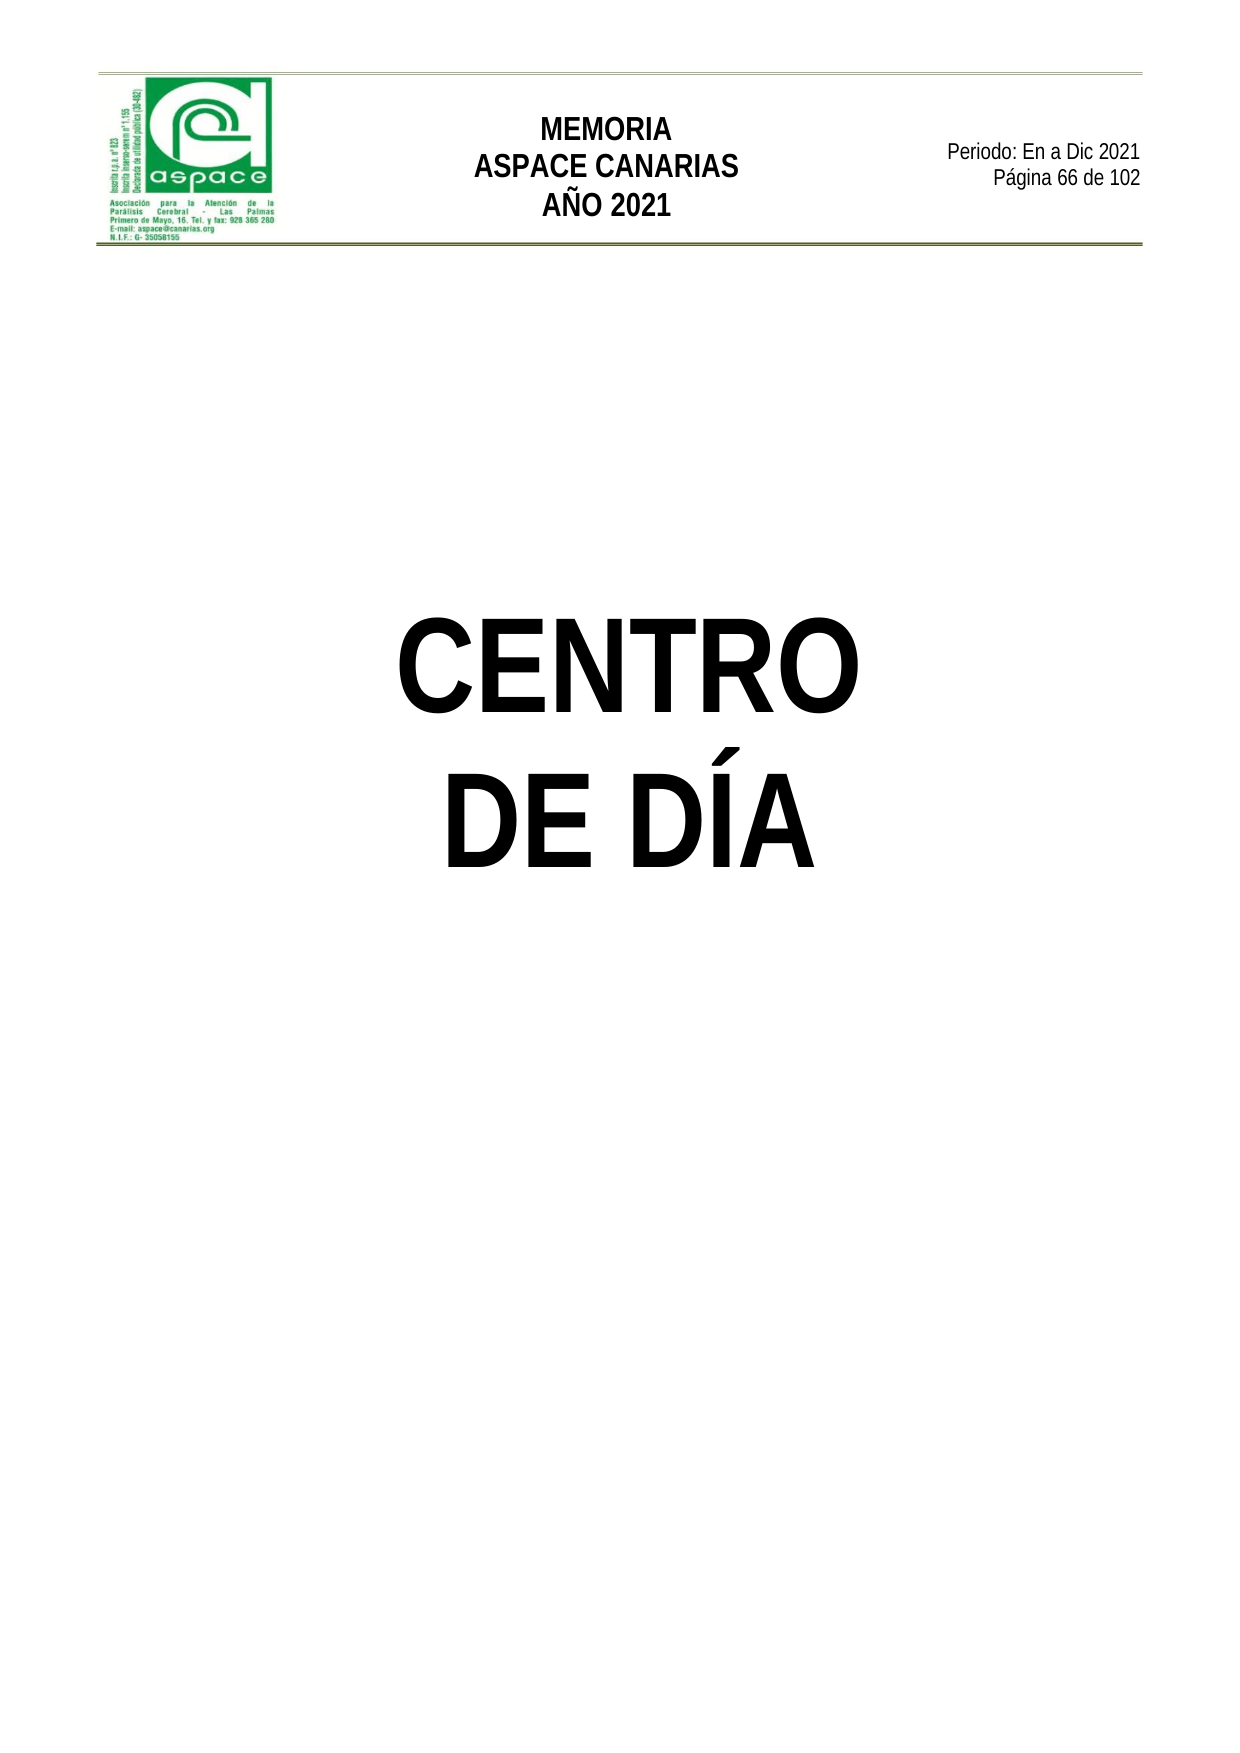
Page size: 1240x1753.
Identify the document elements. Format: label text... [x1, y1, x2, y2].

picture [96, 66, 1143, 259]
text DE DÍA [441, 744, 1049, 899]
text AÑO 2021 [542, 186, 771, 223]
text MEMORIA [540, 109, 771, 147]
text Periodo: En a Dic 2021 [947, 139, 1157, 165]
text Página 66 de 102 [993, 165, 1157, 191]
text ASPACE CANARIAS [473, 147, 771, 186]
text CENTRO [395, 589, 1049, 744]
